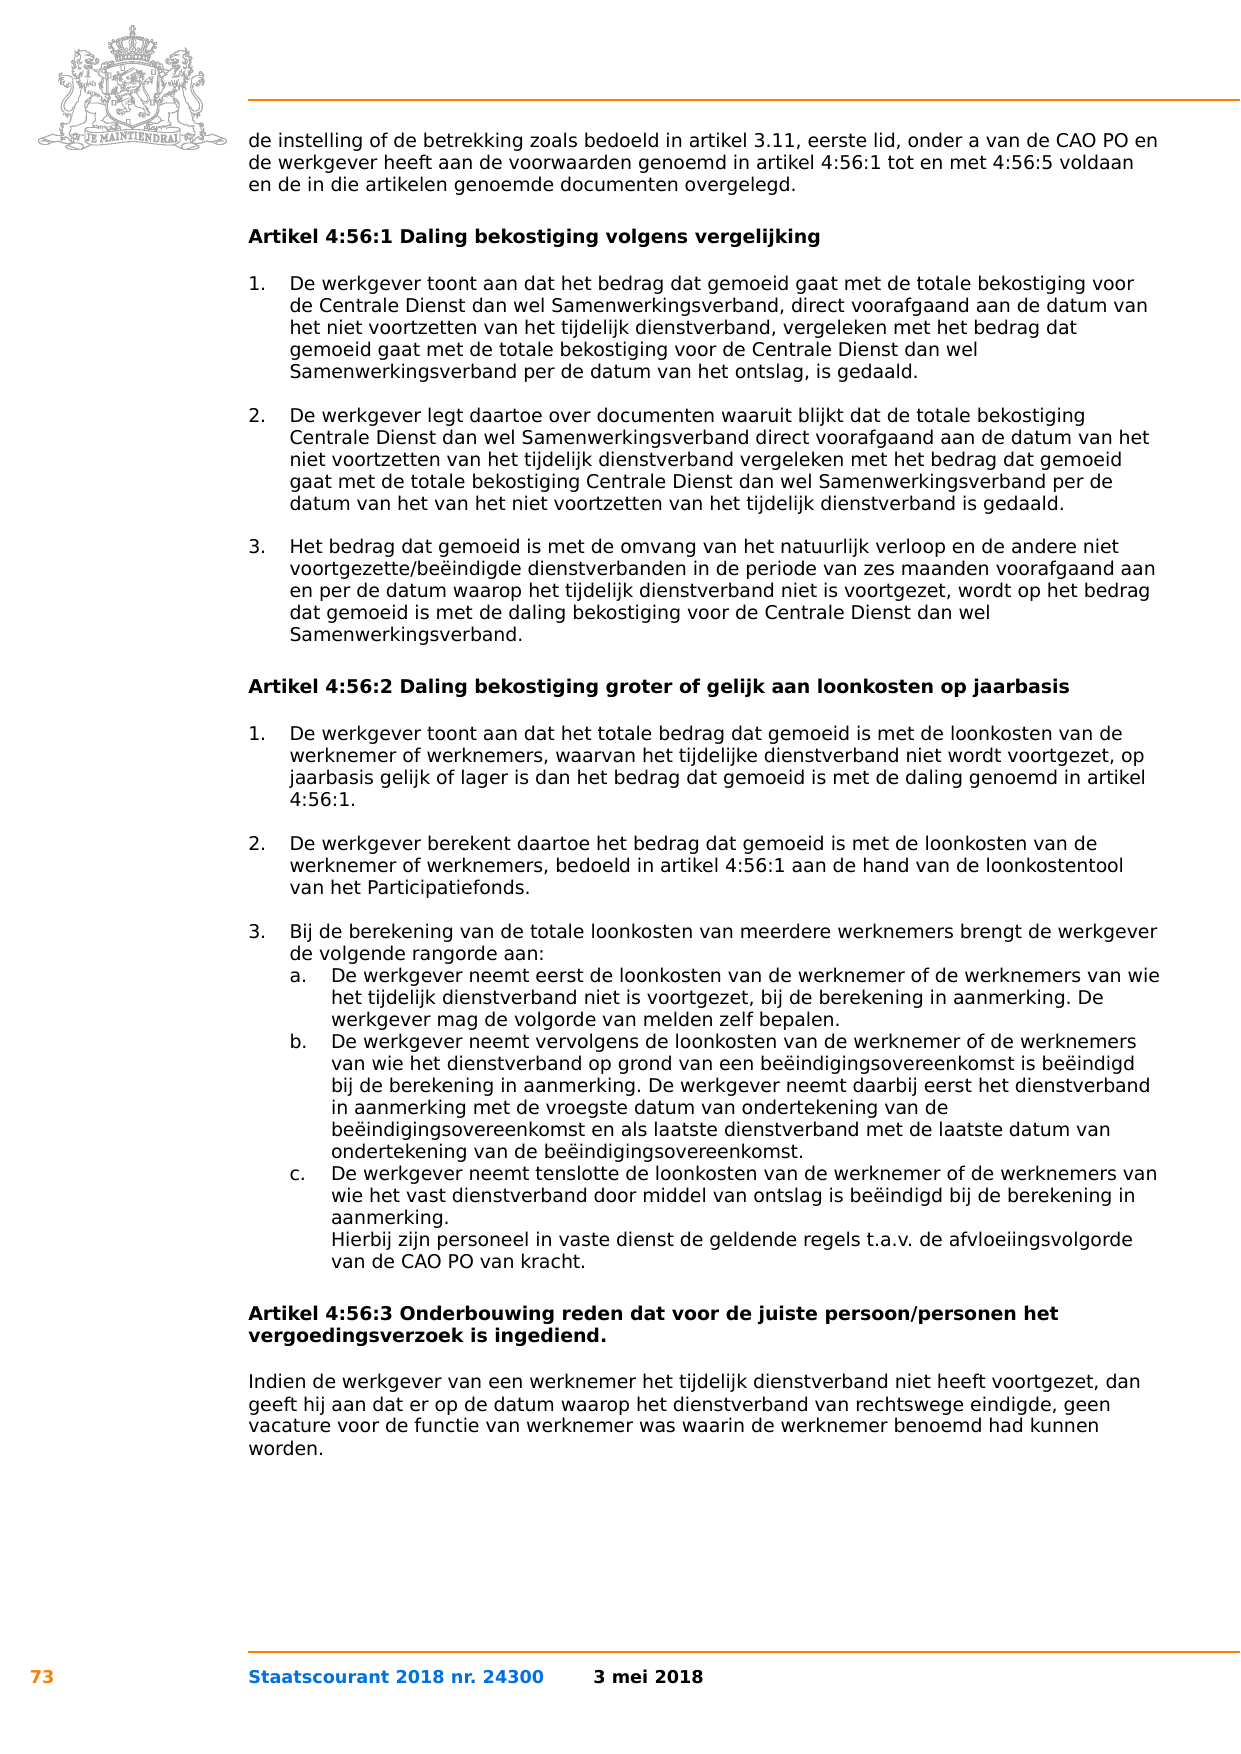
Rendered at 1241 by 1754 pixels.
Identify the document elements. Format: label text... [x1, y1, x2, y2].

text Indien de werkgever van een werknemer het tijdelijk dienstverband niet heeft voortgezet, dan geeft hij aan dat er op de datum waarop het dienstverband van rechtswege eindigde, geen vacature voor de functie van werknemer was waarin de werknemer benoemd had kunnen worden. [248, 1371, 1163, 1459]
text Hierbij zijn personeel in vaste dienst de geldende regels t.a.v. de afvloeiingsvolgorde van de CAO PO van kracht. [331, 1228, 1163, 1272]
text c. De werkgever neemt tenslotte de loonkosten van de werknemer of de werknemers van wie het vast dienstverband door middel van ontslag is beëindigd bij de berekening in aanmerking. [289, 1163, 1163, 1228]
text a. De werkgever neemt eerst de loonkosten van de werknemer of de werknemers van wie het tijdelijk dienstverband niet is voortgezet, bij de berekening in aanmerking. De werkgever mag de volgorde van melden zelf bepalen. [289, 965, 1163, 1031]
text 3. Bij de berekening van de totale loonkosten van meerdere werknemers brengt de werkgever de volgende rangorde aan: [248, 921, 1163, 965]
picture [38, 25, 227, 150]
text 2. De werkgever legt daartoe over documenten waaruit blijkt dat de totale bekostiging Centrale Dienst dan wel Samenwerkingsverband direct voorafgaand aan de datum van het niet voortzetten van het tijdelijk dienstverband vergeleken met het bedrag dat gemoeid gaat met de totale bekostiging Centrale Dienst dan wel Samenwerkingsverband per de datum van het van het niet voortzetten van het tijdelijk dienstverband is gedaald. [248, 404, 1163, 514]
text 2. De werkgever berekent daartoe het bedrag dat gemoeid is met de loonkosten van de werknemer of werknemers, bedoeld in artikel 4:56:1 aan de hand van de loonkostentool van het Participatiefonds. [248, 833, 1163, 899]
subtitle Artikel 4:56:3 Onderbouwing reden dat voor de juiste persoon/personen het vergoedingsverzoek is ingediend. [248, 1302, 1163, 1346]
text b. De werkgever neemt vervolgens de loonkosten van de werknemer of de werknemers van wie het dienstverband op grond van een beëindigingsovereenkomst is beëindigd bij de berekening in aanmerking. De werkgever neemt daarbij eerst het dienstverband in aanmerking met de vroegste datum van ondertekening van de beëindigingsovereenkomst en als laatste dienstverband met de laatste datum van ondertekening van de beëindigingsovereenkomst. [289, 1031, 1163, 1163]
text de instelling of de betrekking zoals bedoeld in artikel 3.11, eerste lid, onder a van de CAO PO en de werkgever heeft aan de voorwaarden genoemd in artikel 4:56:1 tot en met 4:56:5 voldaan en de in die artikelen genoemde documenten overgelegd. [248, 130, 1163, 196]
text 3. Het bedrag dat gemoeid is met de omvang van het natuurlijk verloop en de andere niet voortgezette/beëindigde dienstverbanden in de periode van zes maanden voorafgaand aan en per de datum waarop het tijdelijk dienstverband niet is voortgezet, wordt op het bedrag dat gemoeid is met de daling bekostiging voor de Centrale Dienst dan wel Samenwerkingsverband. [248, 536, 1163, 646]
subtitle Artikel 4:56:1 Daling bekostiging volgens vergelijking [248, 226, 1163, 248]
subtitle Artikel 4:56:2 Daling bekostiging groter of gelijk aan loonkosten op jaarbasis [248, 676, 1163, 698]
text 1. De werkgever toont aan dat het bedrag dat gemoeid gaat met de totale bekostiging voor de Centrale Dienst dan wel Samenwerkingsverband, direct voorafgaand aan de datum van het niet voortzetten van het tijdelijk dienstverband, vergeleken met het bedrag dat gemoeid gaat met de totale bekostiging voor de Centrale Dienst dan wel Samenwerkingsverband per de datum van het ontslag, is gedaald. [248, 273, 1163, 383]
text 1. De werkgever toont aan dat het totale bedrag dat gemoeid is met de loonkosten van de werknemer of werknemers, waarvan het tijdelijke dienstverband niet wordt voortgezet, op jaarbasis gelijk of lager is dan het bedrag dat gemoeid is met de daling genoemd in artikel 4:56:1. [248, 723, 1163, 811]
